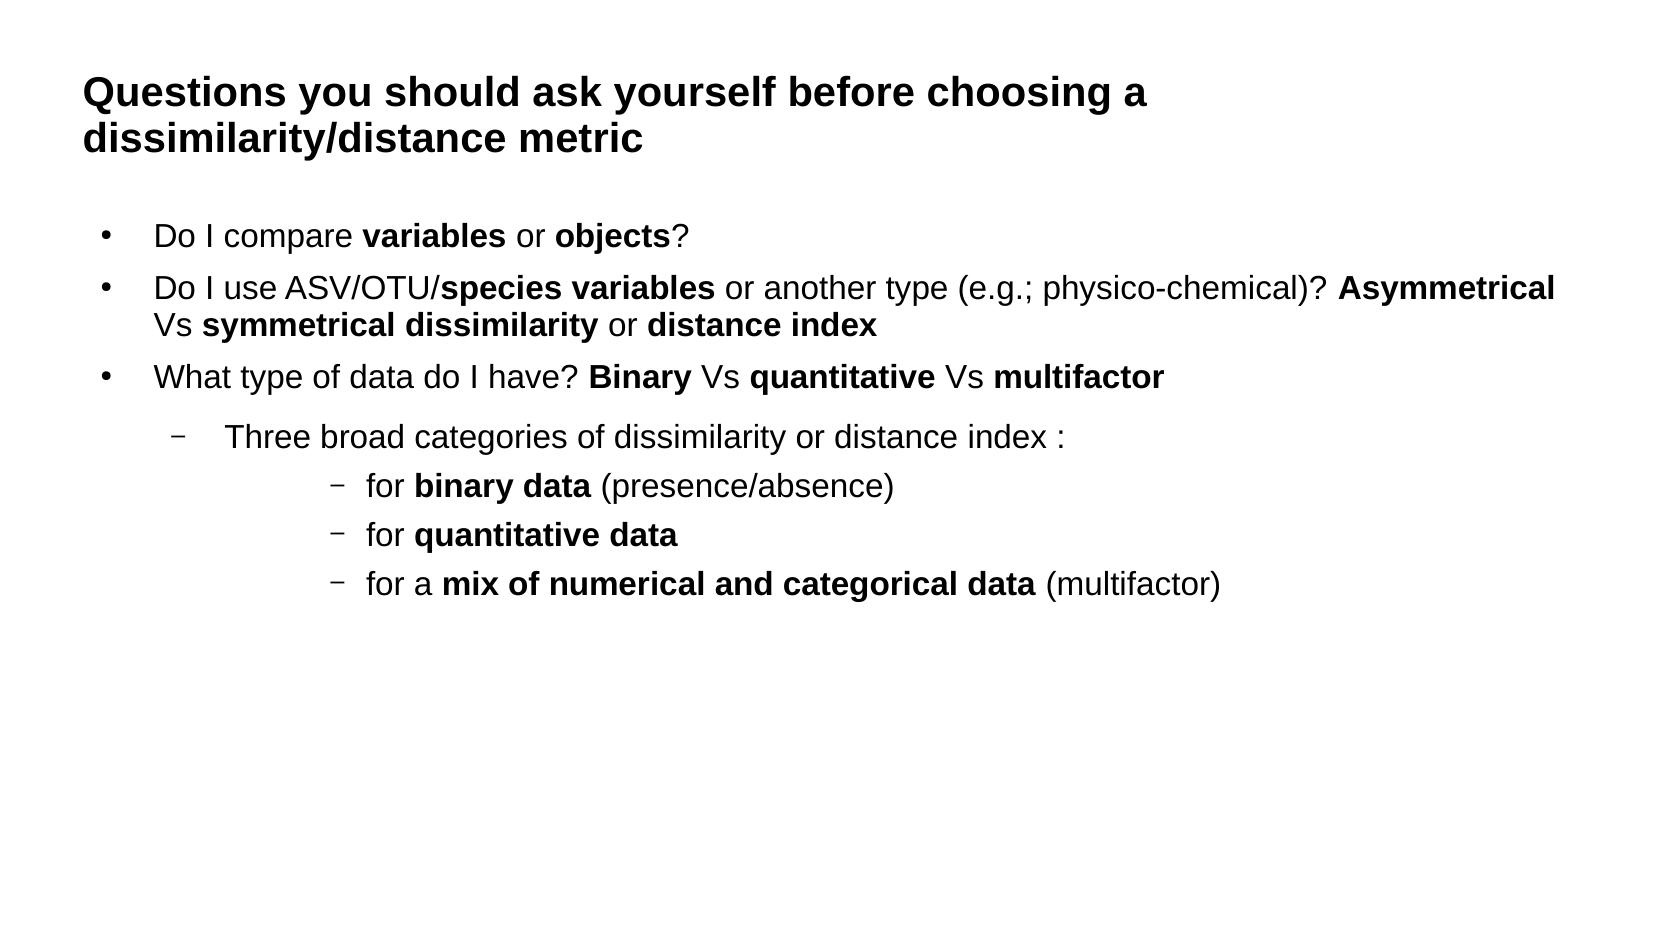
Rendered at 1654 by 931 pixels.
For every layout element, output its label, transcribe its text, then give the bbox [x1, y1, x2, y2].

title Questions you should ask yourself before choosing a dissimilarity/distance metric [82, 37, 1571, 193]
list Do I compare variables or objects? Do I use ASV/OTU/species variables or another type (e.g.; physico-chemical)? Asymmetrical Vs symmetrical dissimilarity or distance index What type of data do I have? Binary Vs quantitative Vs multifactor Three broad categories of dissimilarity or distance index : for binary data (presence/absence) for quantitative data for a mix of numerical and categorical data (multifactor) [82, 217, 1571, 758]
